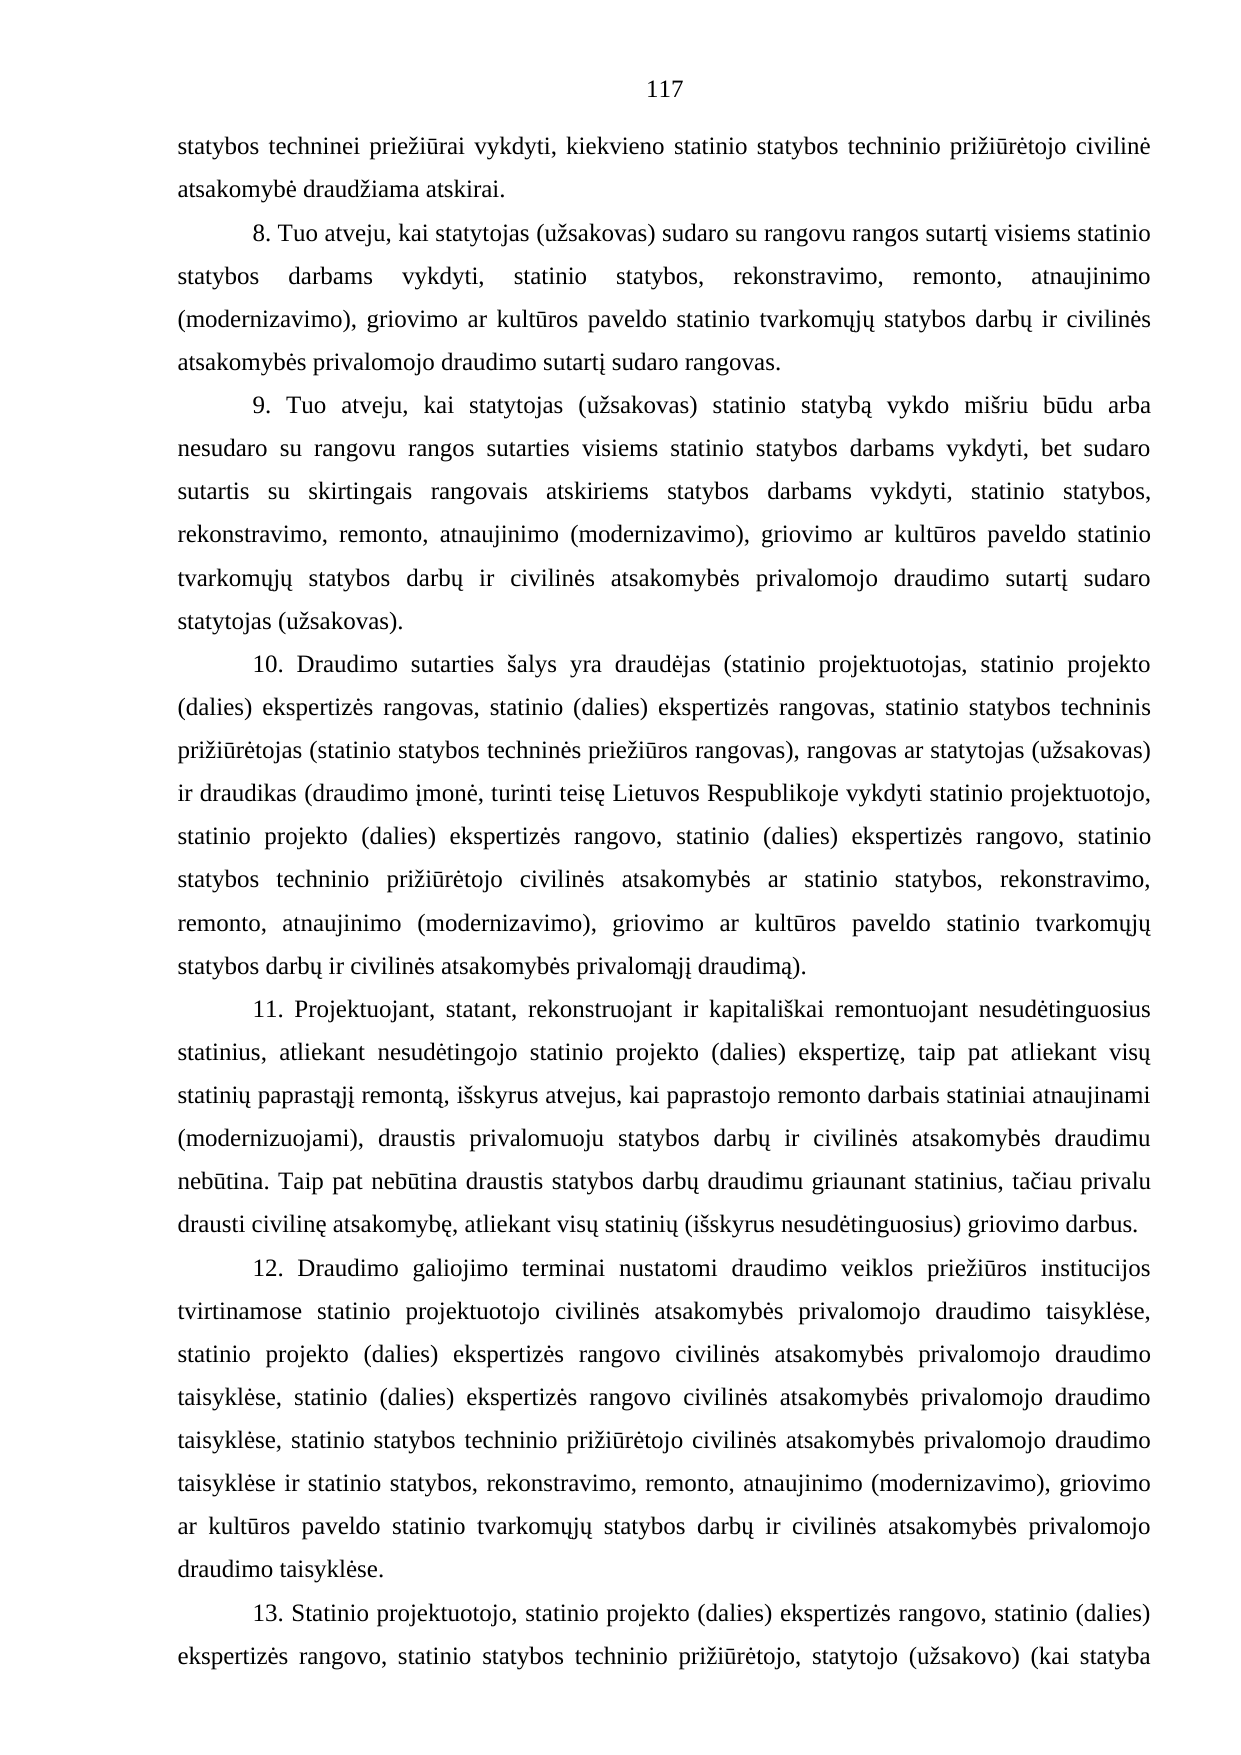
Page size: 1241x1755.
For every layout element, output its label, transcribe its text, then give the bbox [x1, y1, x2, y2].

text 8. Tuo atveju, kai statytojas (užsakovas) sudaro su rangovu rangos sutartį visiems statinio statybos darbams vykdyti, statinio statybos, rekonstravimo, remonto, atnaujinimo (modernizavimo), griovimo ar kultūros paveldo statinio tvarkomųjų statybos darbų ir civilinės atsakomybės privalomojo draudimo sutartį sudaro rangovas. [177, 218, 1152, 376]
text 11. Projektuojant, statant, rekonstruojant ir kapitališkai remontuojant nesudėtinguosius statinius, atliekant nesudėtingojo statinio projekto (dalies) ekspertizę, taip pat atliekant visų statinių paprastąjį remontą, išskyrus atvejus, kai paprastojo remonto darbais statiniai atnaujinami (modernizuojami), draustis privalomuoju statybos darbų ir civilinės atsakomybės draudimu nebūtina. Taip pat nebūtina draustis statybos darbų draudimu griaunant statinius, tačiau privalu drausti civilinę atsakomybę, atliekant visų statinių (išskyrus nesudėtinguosius) griovimo darbus. [177, 994, 1152, 1238]
text 13. Statinio projektuotojo, statinio projekto (dalies) ekspertizės rangovo, statinio (dalies) ekspertizės rangovo, statinio statybos techninio prižiūrėtojo, statytojo (užsakovo) (kai statyba [177, 1598, 1152, 1669]
text 9. Tuo atveju, kai statytojas (užsakovas) statinio statybą vykdo mišriu būdu arba nesudaro su rangovu rangos sutarties visiems statinio statybos darbams vykdyti, bet sudaro sutartis su skirtingais rangovais atskiriems statybos darbams vykdyti, statinio statybos, rekonstravimo, remonto, atnaujinimo (modernizavimo), griovimo ar kultūros paveldo statinio tvarkomųjų statybos darbų ir civilinės atsakomybės privalomojo draudimo sutartį sudaro statytojas (užsakovas). [177, 390, 1152, 634]
text 10. Draudimo sutarties šalys yra draudėjas (statinio projektuotojas, statinio projekto (dalies) ekspertizės rangovas, statinio (dalies) ekspertizės rangovas, statinio statybos techninis prižiūrėtojas (statinio statybos techninės priežiūros rangovas), rangovas ar statytojas (užsakovas) ir draudikas (draudimo įmonė, turinti teisę Lietuvos Respublikoje vykdyti statinio projektuotojo, statinio projekto (dalies) ekspertizės rangovo, statinio (dalies) ekspertizės rangovo, statinio statybos techninio prižiūrėtojo civilinės atsakomybės ar statinio statybos, rekonstravimo, remonto, atnaujinimo (modernizavimo), griovimo ar kultūros paveldo statinio tvarkomųjų statybos darbų ir civilinės atsakomybės privalomąjį draudimą). [177, 649, 1152, 979]
text 12. Draudimo galiojimo terminai nustatomi draudimo veiklos priežiūros institucijos tvirtinamose statinio projektuotojo civilinės atsakomybės privalomojo draudimo taisyklėse, statinio projekto (dalies) ekspertizės rangovo civilinės atsakomybės privalomojo draudimo taisyklėse, statinio (dalies) ekspertizės rangovo civilinės atsakomybės privalomojo draudimo taisyklėse, statinio statybos techninio prižiūrėtojo civilinės atsakomybės privalomojo draudimo taisyklėse ir statinio statybos, rekonstravimo, remonto, atnaujinimo (modernizavimo), griovimo ar kultūros paveldo statinio tvarkomųjų statybos darbų ir civilinės atsakomybės privalomojo draudimo taisyklėse. [177, 1253, 1152, 1583]
text statybos techninei priežiūrai vykdyti, kiekvieno statinio statybos techninio prižiūrėtojo civilinė atsakomybė draudžiama atskirai. [177, 131, 1152, 203]
